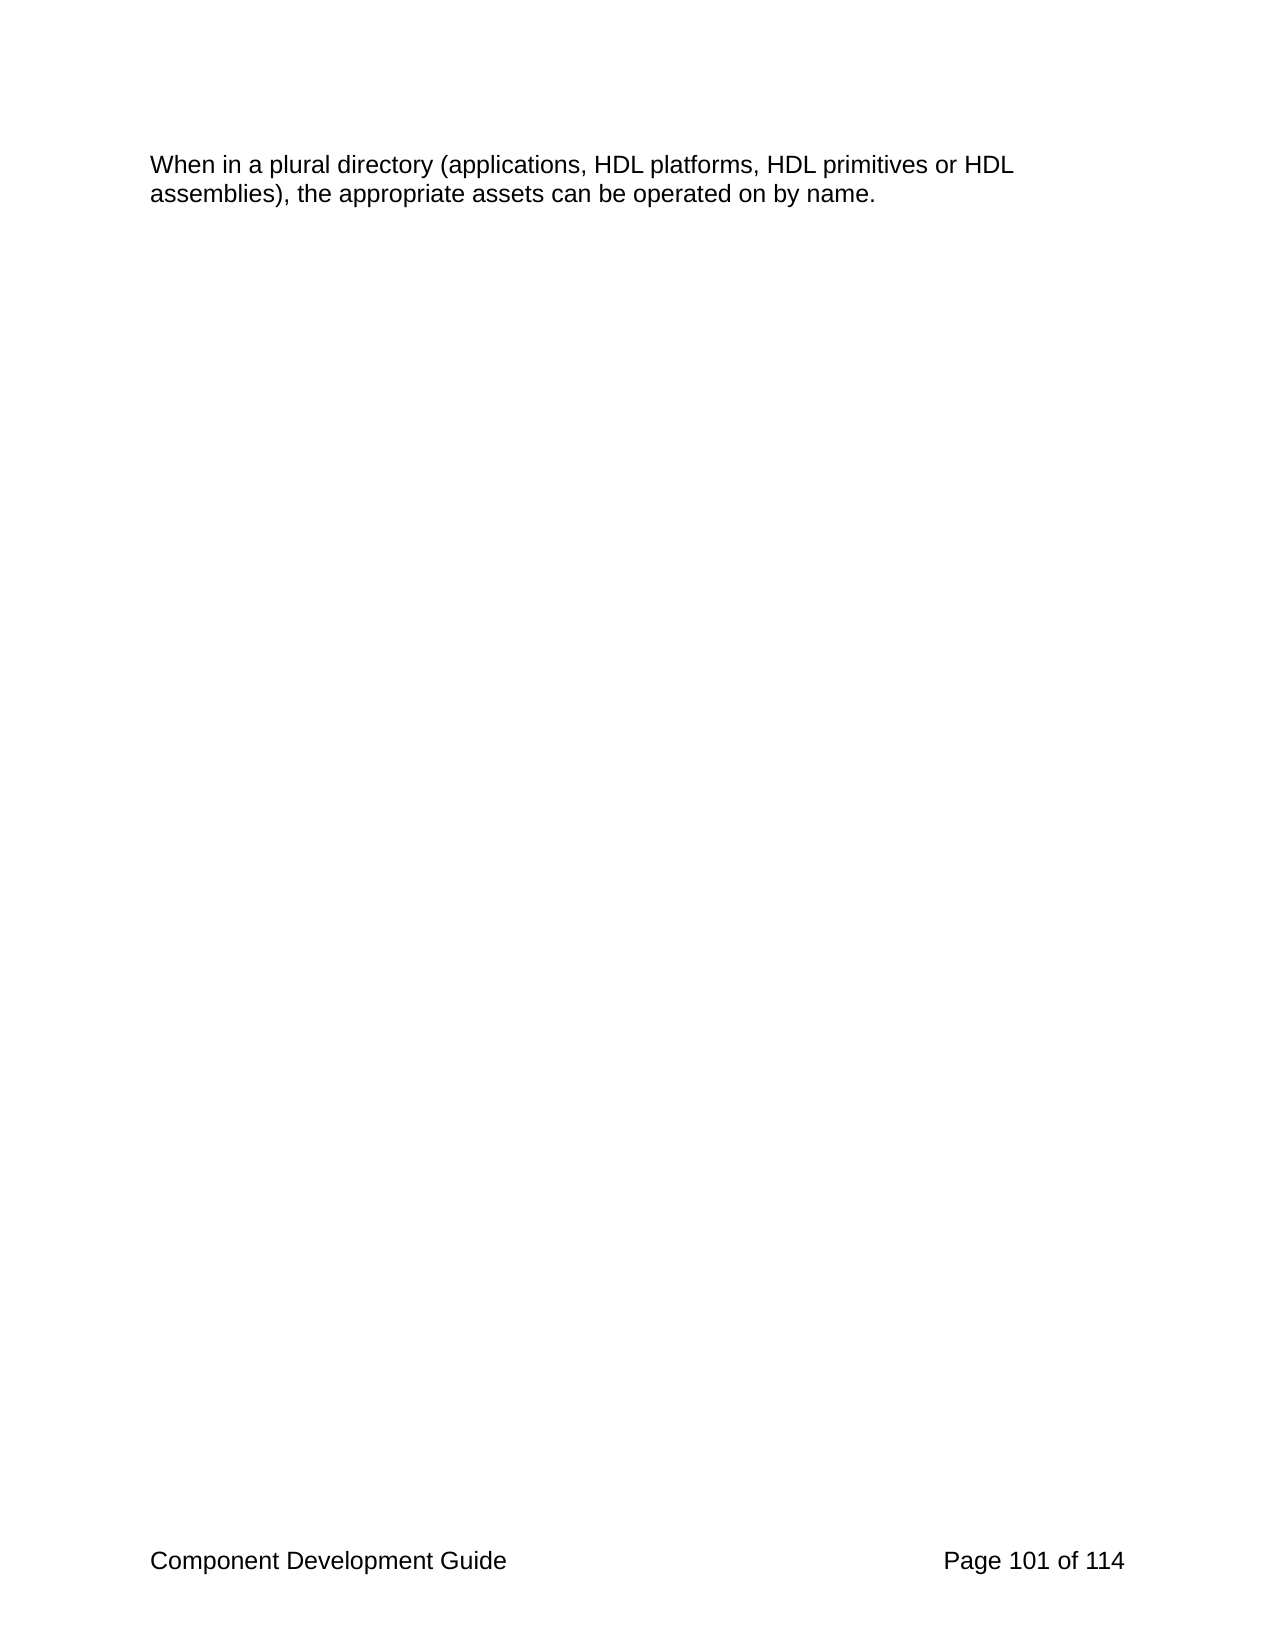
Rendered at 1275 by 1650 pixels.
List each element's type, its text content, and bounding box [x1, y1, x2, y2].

text When in a plural directory (applications, HDL platforms, HDL primitives or HDL assemblies), the appropriate assets can be operated on by name. [150, 150, 1125, 207]
